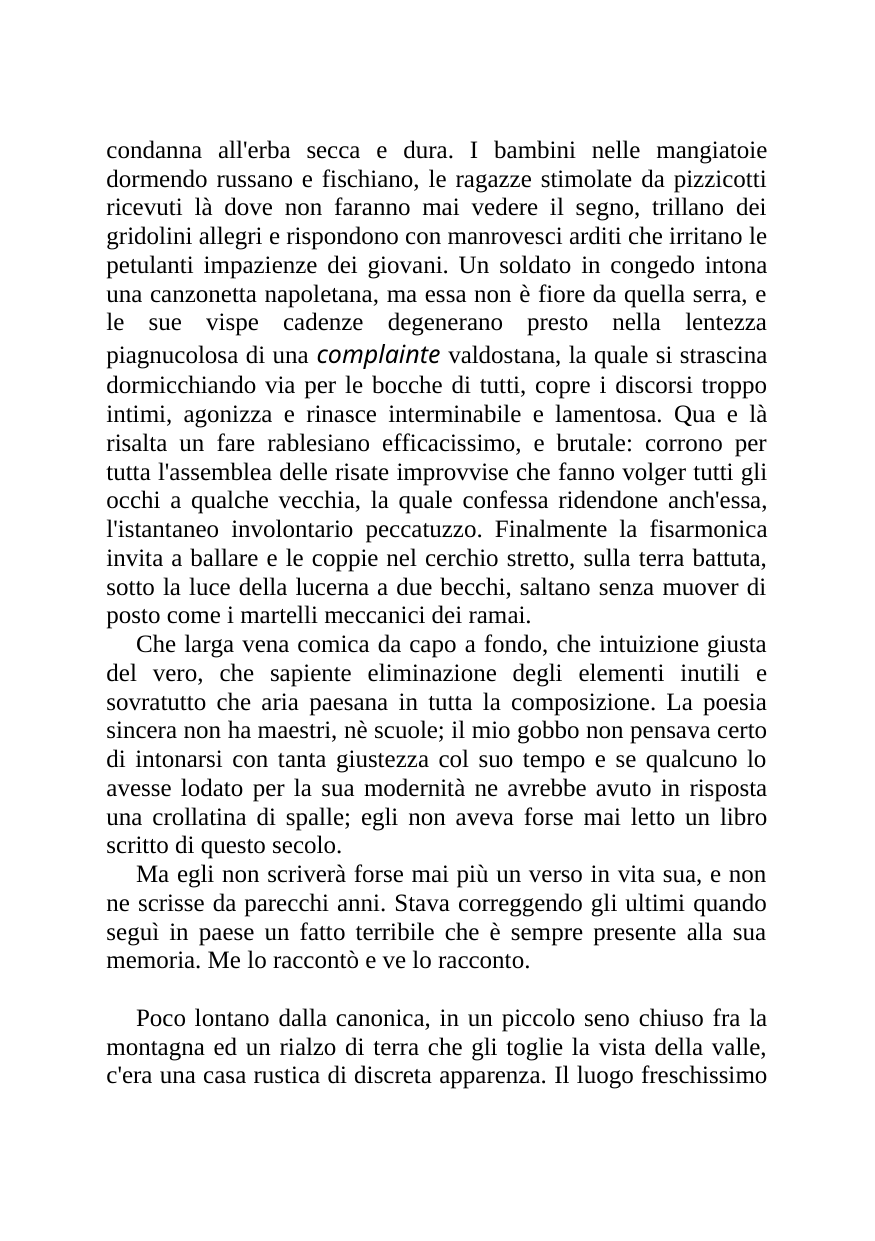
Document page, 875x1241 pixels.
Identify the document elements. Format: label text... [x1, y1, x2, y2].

text Ma egli non scriverà forse mai più un verso in vita sua, e non ne scrisse da parecchi anni. Stava correggendo gli ultimi quando seguì in paese un fatto terribile che è sempre presente alla sua memoria. Me lo raccontò e ve lo racconto. [106, 859, 768, 974]
text condanna all'erba secca e dura. I bambini nelle mangiatoie dormendo russano e fischiano, le ragazze stimolate da pizzicotti ricevuti là dove non faranno mai vedere il segno, trillano dei gridolini allegri e rispondono con manrovesci arditi che irritano le petulanti impazienze dei giovani. Un soldato in congedo intona una canzonetta napoletana, ma essa non è fiore da quella serra, e le sue vispe cadenze degenerano presto nella lentezza piagnucolosa di una complainte valdostana, la quale si strascina dormicchiando via per le bocche di tutti, copre i discorsi troppo intimi, agonizza e rinasce interminabile e lamentosa. Qua e là risalta un fare rablesiano efficacissimo, e brutale: corrono per tutta l'assemblea delle risate improvvise che fanno volger tutti gli occhi a qualche vecchia, la quale confessa ridendone anch'essa, l'istantaneo involontario peccatuzzo. Finalmente la fisarmonica invita a ballare e le coppie nel cerchio stretto, sulla terra battuta, sotto la luce della lucerna a due becchi, saltano senza muover di posto come i martelli meccanici dei ramai. [106, 135, 768, 629]
text Poco lontano dalla canonica, in un piccolo seno chiuso fra la montagna ed un rialzo di terra che gli toglie la vista della valle, c'era una casa rustica di discreta apparenza. Il luogo freschissimo [106, 1003, 768, 1089]
text Che larga vena comica da capo a fondo, che intuizione giusta del vero, che sapiente eliminazione degli elementi inutili e sovratutto che aria paesana in tutta la composizione. La poesia sincera non ha maestri, nè scuole; il mio gobbo non pensava certo di intonarsi con tanta giustezza col suo tempo e se qualcuno lo avesse lodato per la sua modernità ne avrebbe avuto in risposta una crollatina di spalle; egli non aveva forse mai letto un libro scritto di questo secolo. [106, 629, 768, 859]
